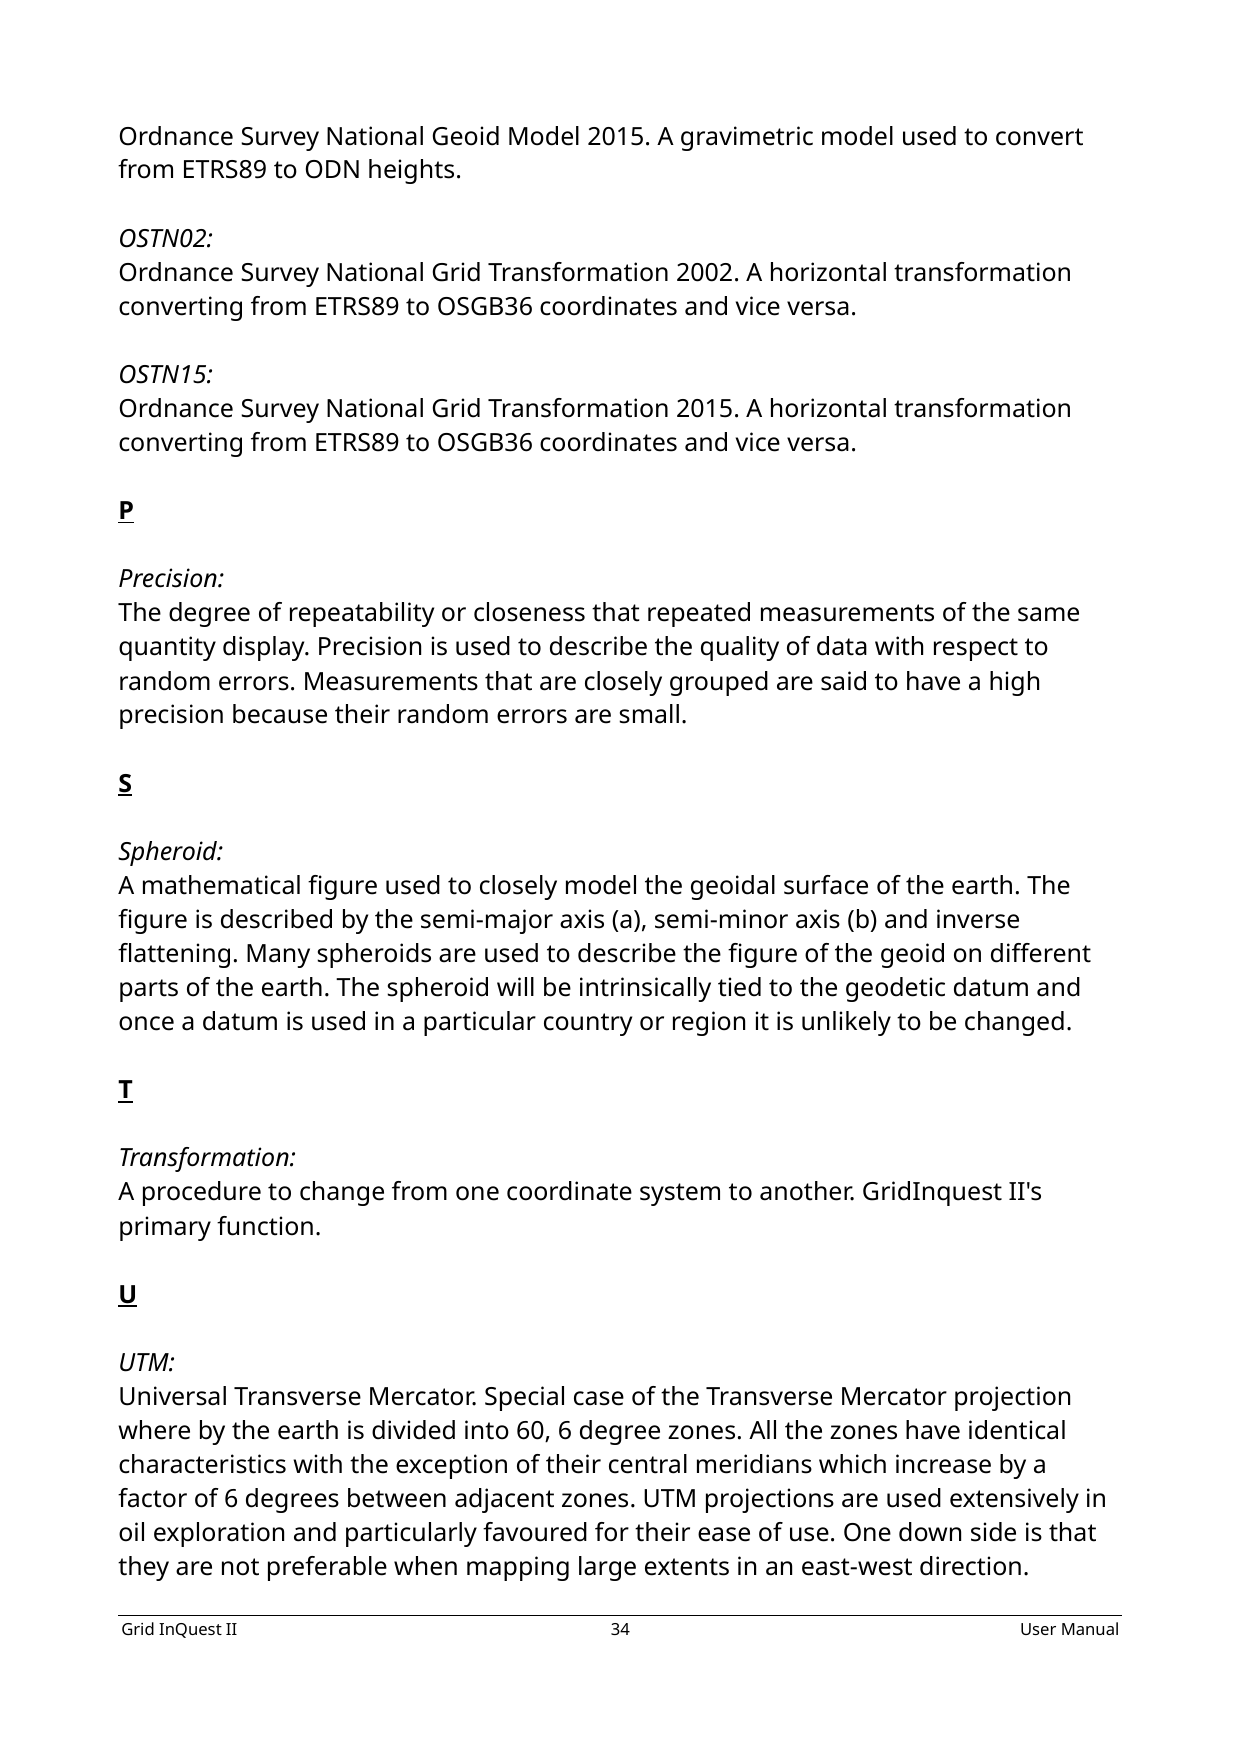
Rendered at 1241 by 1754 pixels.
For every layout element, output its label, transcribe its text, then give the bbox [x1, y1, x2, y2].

text The degree of repeatability or closeness that repeated measurements of the same quantity display. Precision is used to describe the quality of data with respect to random errors. Measurements that are closely grouped are said to have a high precision because their random errors are small. [118, 595, 1122, 731]
text Ordnance Survey National Geoid Model 2015. A gravimetric model used to convert from ETRS89 to ODN heights. [118, 118, 1122, 186]
text Ordnance Survey National Grid Transformation 2002. A horizontal transformation converting from ETRS89 to OSGB36 coordinates and vice versa. [118, 254, 1122, 322]
text OSTN02: [118, 220, 1122, 254]
text Ordnance Survey National Grid Transformation 2015. A horizontal transformation converting from ETRS89 to OSGB36 coordinates and vice versa. [118, 391, 1122, 459]
text UTM: [118, 1344, 1122, 1378]
text P [118, 493, 1122, 527]
text U [118, 1276, 1122, 1310]
text T [118, 1072, 1122, 1106]
text A mathematical figure used to closely model the geoidal surface of the earth. The figure is described by the semi-major axis (a), semi-minor axis (b) and inverse flattening. Many spheroids are used to describe the figure of the geoid on different parts of the earth. The spheroid will be intrinsically tied to the geodetic datum and once a datum is used in a particular country or region it is unlikely to be changed. [118, 867, 1122, 1038]
text Spheroid: [118, 833, 1122, 867]
text A procedure to change from one coordinate system to another. GridInquest II's primary function. [118, 1174, 1122, 1242]
text Universal Transverse Mercator. Special case of the Transverse Mercator projection where by the earth is divided into 60, 6 degree zones. All the zones have identical characteristics with the exception of their central meridians which increase by a factor of 6 degrees between adjacent zones. UTM projections are used extensively in oil exploration and particularly favoured for their ease of use. One down side is that they are not preferable when mapping large extents in an east-west direction. [118, 1378, 1122, 1583]
text Precision: [118, 561, 1122, 595]
text Transformation: [118, 1140, 1122, 1174]
text S [118, 765, 1122, 799]
text OSTN15: [118, 357, 1122, 391]
